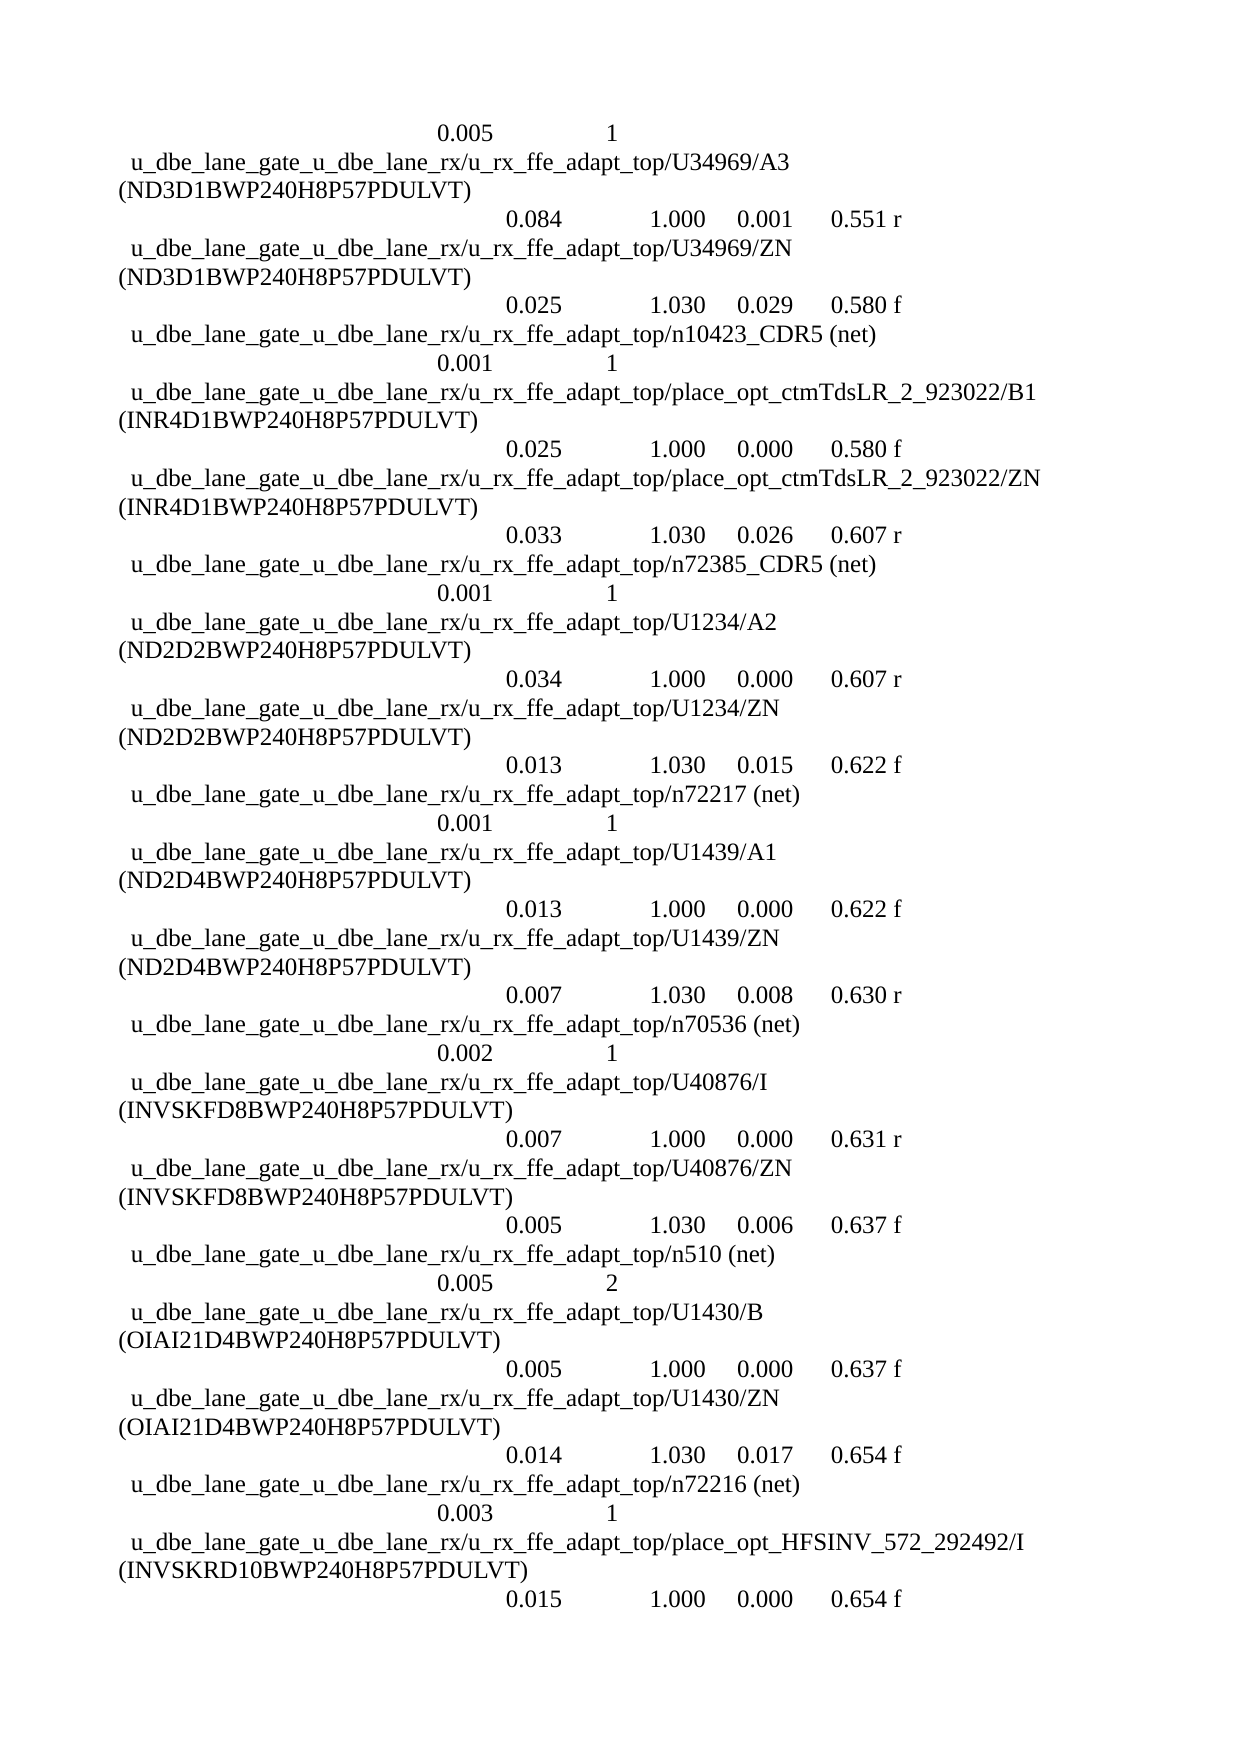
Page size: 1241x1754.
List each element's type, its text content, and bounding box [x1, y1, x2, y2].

text 0.001 1 [118, 808, 1122, 837]
text u_dbe_lane_gate_u_dbe_lane_rx/u_rx_ffe_adapt_top/place_opt_ctmTdsLR_2_923022/ZN (INR4D1BWP240H8P57PDULVT) [118, 463, 1122, 521]
text u_dbe_lane_gate_u_dbe_lane_rx/u_rx_ffe_adapt_top/U1430/B (OIAI21D4BWP240H8P57PDULVT) [118, 1297, 1122, 1354]
text 0.005 2 [118, 1268, 1122, 1297]
text 0.001 1 [118, 348, 1122, 377]
text 0.005 1.000 0.000 0.637 f [118, 1354, 1122, 1383]
text u_dbe_lane_gate_u_dbe_lane_rx/u_rx_ffe_adapt_top/n72217 (net) [118, 779, 1122, 808]
text u_dbe_lane_gate_u_dbe_lane_rx/u_rx_ffe_adapt_top/U1439/ZN (ND2D4BWP240H8P57PDULVT) [118, 923, 1122, 981]
text 0.013 1.030 0.015 0.622 f [118, 751, 1122, 779]
text u_dbe_lane_gate_u_dbe_lane_rx/u_rx_ffe_adapt_top/U34969/ZN (ND3D1BWP240H8P57PDULVT) [118, 233, 1122, 291]
text 0.003 1 [118, 1498, 1122, 1527]
text u_dbe_lane_gate_u_dbe_lane_rx/u_rx_ffe_adapt_top/place_opt_ctmTdsLR_2_923022/B1 (INR4D1BWP240H8P57PDULVT) [118, 377, 1122, 434]
text 0.015 1.000 0.000 0.654 f [118, 1584, 1122, 1613]
text 0.084 1.000 0.001 0.551 r [118, 204, 1122, 233]
text 0.034 1.000 0.000 0.607 r [118, 664, 1122, 693]
text 0.025 1.030 0.029 0.580 f [118, 291, 1122, 319]
text u_dbe_lane_gate_u_dbe_lane_rx/u_rx_ffe_adapt_top/place_opt_HFSINV_572_292492/I (INVSKRD10BWP240H8P57PDULVT) [118, 1527, 1122, 1584]
text u_dbe_lane_gate_u_dbe_lane_rx/u_rx_ffe_adapt_top/n510 (net) [118, 1239, 1122, 1268]
text 0.007 1.000 0.000 0.631 r [118, 1124, 1122, 1153]
text u_dbe_lane_gate_u_dbe_lane_rx/u_rx_ffe_adapt_top/U40876/ZN (INVSKFD8BWP240H8P57PDULVT) [118, 1153, 1122, 1211]
text u_dbe_lane_gate_u_dbe_lane_rx/u_rx_ffe_adapt_top/U1430/ZN (OIAI21D4BWP240H8P57PDULVT) [118, 1383, 1122, 1441]
text u_dbe_lane_gate_u_dbe_lane_rx/u_rx_ffe_adapt_top/n10423_CDR5 (net) [118, 319, 1122, 348]
text u_dbe_lane_gate_u_dbe_lane_rx/u_rx_ffe_adapt_top/n72216 (net) [118, 1469, 1122, 1498]
text 0.005 1 [118, 118, 1122, 147]
text 0.007 1.030 0.008 0.630 r [118, 981, 1122, 1009]
text u_dbe_lane_gate_u_dbe_lane_rx/u_rx_ffe_adapt_top/U1439/A1 (ND2D4BWP240H8P57PDULVT) [118, 837, 1122, 894]
text 0.025 1.000 0.000 0.580 f [118, 434, 1122, 463]
text 0.002 1 [118, 1038, 1122, 1067]
text 0.033 1.030 0.026 0.607 r [118, 521, 1122, 549]
text u_dbe_lane_gate_u_dbe_lane_rx/u_rx_ffe_adapt_top/U34969/A3 (ND3D1BWP240H8P57PDULVT) [118, 147, 1122, 204]
text u_dbe_lane_gate_u_dbe_lane_rx/u_rx_ffe_adapt_top/U1234/A2 (ND2D2BWP240H8P57PDULVT) [118, 607, 1122, 664]
text 0.001 1 [118, 578, 1122, 607]
text 0.014 1.030 0.017 0.654 f [118, 1441, 1122, 1469]
text u_dbe_lane_gate_u_dbe_lane_rx/u_rx_ffe_adapt_top/U1234/ZN (ND2D2BWP240H8P57PDULVT) [118, 693, 1122, 751]
text 0.005 1.030 0.006 0.637 f [118, 1211, 1122, 1239]
text u_dbe_lane_gate_u_dbe_lane_rx/u_rx_ffe_adapt_top/n70536 (net) [118, 1009, 1122, 1038]
text u_dbe_lane_gate_u_dbe_lane_rx/u_rx_ffe_adapt_top/n72385_CDR5 (net) [118, 549, 1122, 578]
text 0.013 1.000 0.000 0.622 f [118, 894, 1122, 923]
text u_dbe_lane_gate_u_dbe_lane_rx/u_rx_ffe_adapt_top/U40876/I (INVSKFD8BWP240H8P57PDULVT) [118, 1067, 1122, 1124]
